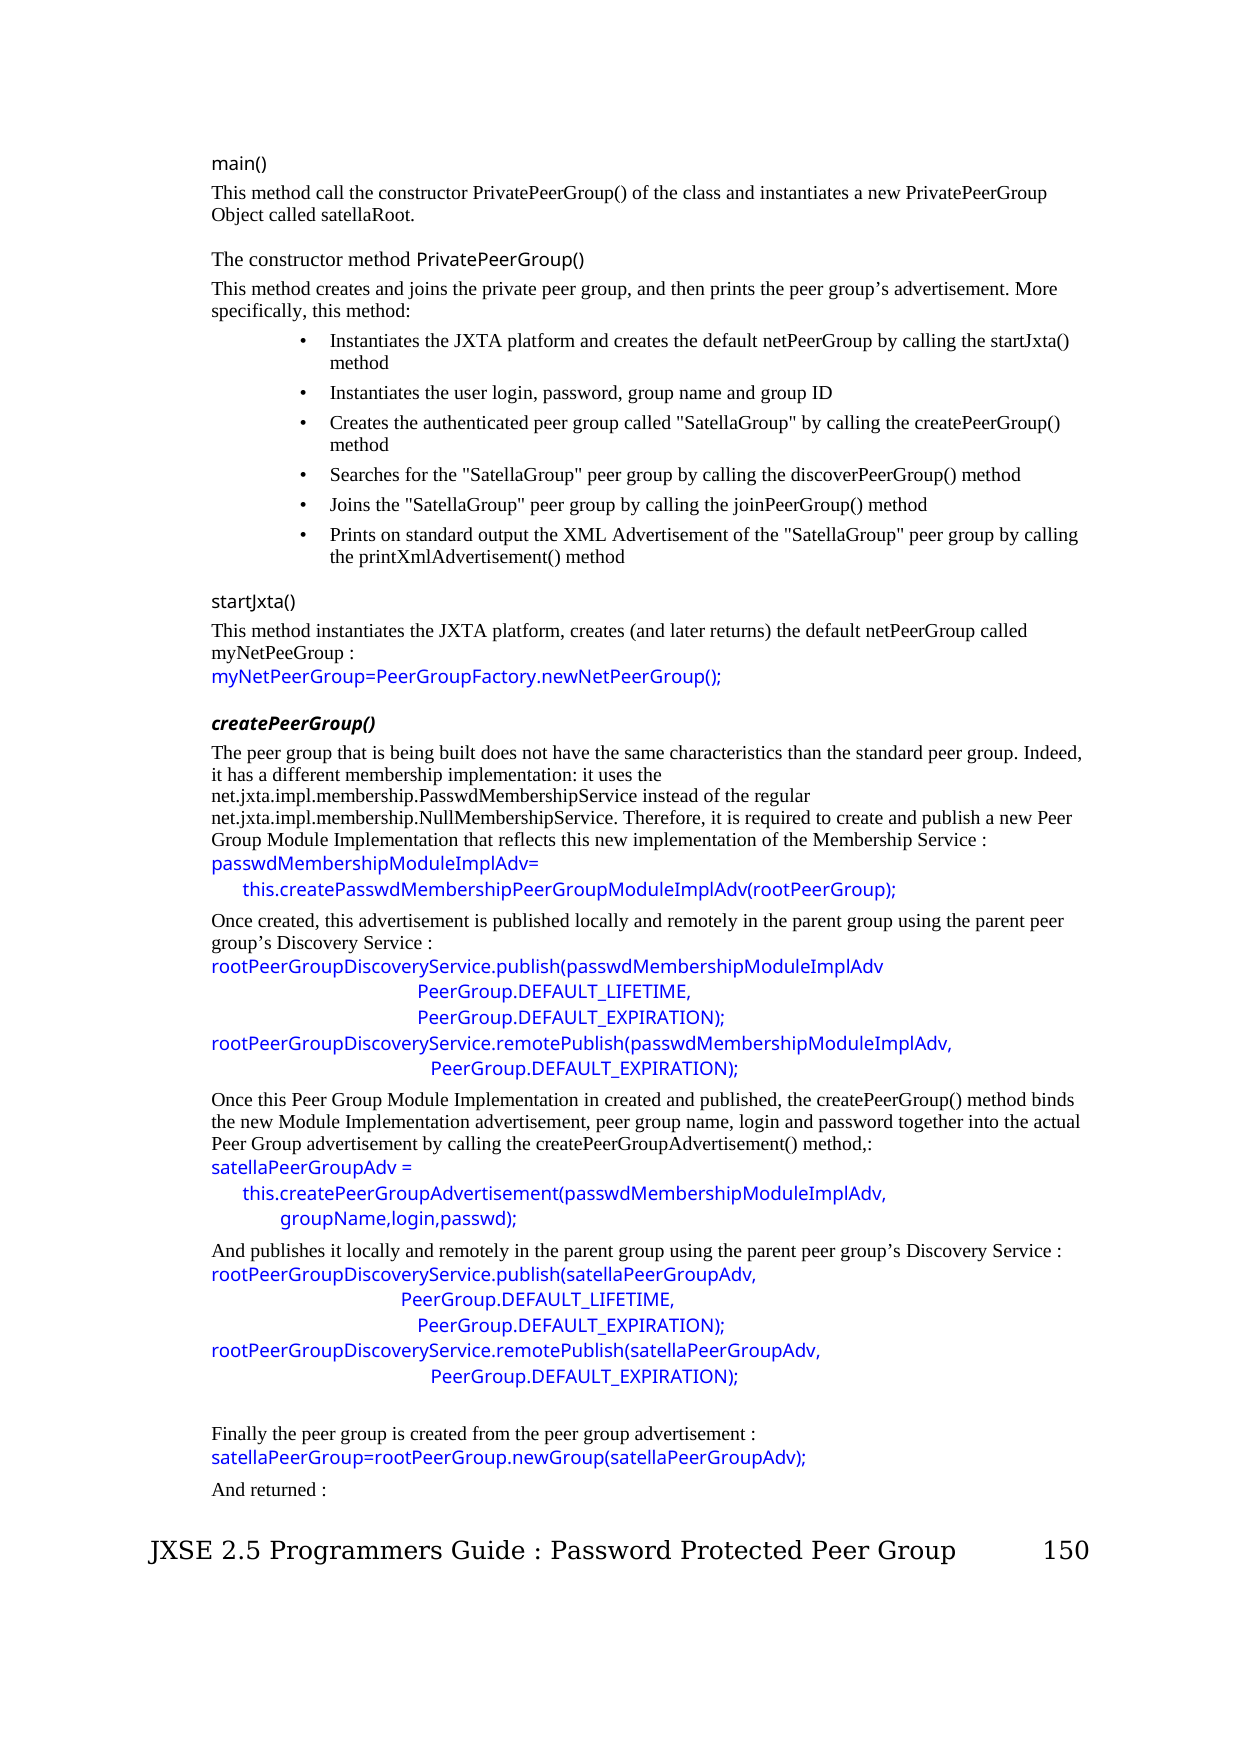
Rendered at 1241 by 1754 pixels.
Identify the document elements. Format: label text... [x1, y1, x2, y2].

text PeerGroup.DEFAULT_EXPIRATION); [211, 1056, 1090, 1081]
text PeerGroup.DEFAULT_LIFETIME, PeerGroup.DEFAULT_EXPIRATION); [211, 1287, 1090, 1338]
list Prints on standard output the XML Advertisement of the "SatellaGroup" peer group by calling the printXmlAdvertisement() method [300, 524, 1090, 567]
text Once this Peer Group Module Implementation in created and published, the createPeerGroup() method binds the new Module Implementation advertisement, peer group name, login and password together into the actual Peer Group advertisement by calling the createPeerGroupAdvertisement() method,: [211, 1089, 1090, 1155]
text startJxta() [211, 588, 1090, 614]
text createPeerGroup() [211, 710, 1090, 735]
text myNetPeerGroup=PeerGroupFactory.newNetPeerGroup(); [211, 663, 1090, 689]
text satellaPeerGroupAdv = this.createPeerGroupAdvertisement(passwdMembershipModuleImplAdv, groupName,login,passwd); [211, 1155, 1090, 1231]
list Searches for the "SatellaGroup" peer group by calling the discoverPeerGroup() method [300, 464, 1090, 485]
list Instantiates the JXTA platform and creates the default netPeerGroup by calling the startJxta() method [300, 330, 1090, 373]
text satellaPeerGroup=rootPeerGroup.newGroup(satellaPeerGroupAdv); [211, 1444, 1090, 1470]
text Once created, this advertisement is published locally and remotely in the parent group using the parent peer group’s Discovery Service : [211, 910, 1090, 953]
text passwdMembershipModuleImplAdv= this.createPasswdMembershipPeerGroupModuleImplAdv(rootPeerGroup); [211, 851, 1090, 902]
text rootPeerGroupDiscoveryService.publish(satellaPeerGroupAdv, [211, 1261, 1090, 1287]
text The peer group that is being built does not have the same characteristics than the standard peer group. Indeed, it has a different membership implementation: it uses the net.jxta.impl.membership.PasswdMembershipService instead of the regular net.jxta.impl.membership.NullMembershipService. Therefore, it is required to create and publish a new Peer Group Module Implementation that reflects this new implementation of the Membership Service : [211, 742, 1090, 851]
text rootPeerGroupDiscoveryService.remotePublish(satellaPeerGroupAdv, [211, 1338, 1090, 1363]
text rootPeerGroupDiscoveryService.publish(passwdMembershipModuleImplAdv [211, 953, 1090, 979]
text The constructor method PrivatePeerGroup() [211, 246, 1090, 272]
text PeerGroup.DEFAULT_LIFETIME, PeerGroup.DEFAULT_EXPIRATION); [211, 979, 1090, 1030]
text And publishes it locally and remotely in the parent group using the parent peer group’s Discovery Service : [211, 1239, 1090, 1261]
list Joins the "SatellaGroup" peer group by calling the joinPeerGroup() method [300, 494, 1090, 516]
list Instantiates the user login, password, group name and group ID [300, 382, 1090, 403]
text rootPeerGroupDiscoveryService.remotePublish(passwdMembershipModuleImplAdv, [211, 1030, 1090, 1056]
list Creates the authenticated peer group called "SatellaGroup" by calling the createPeerGroup() method [300, 412, 1090, 455]
text This method instantiates the JXTA platform, creates (and later returns) the default netPeerGroup called myNetPeeGroup : [211, 620, 1090, 663]
text Finally the peer group is created from the peer group advertisement : [211, 1423, 1090, 1444]
text main() [211, 150, 1090, 176]
text And returned : [211, 1478, 1090, 1500]
text This method creates and joins the private peer group, and then prints the peer group’s advertisement. More specifically, this method: [211, 278, 1090, 321]
text This method call the constructor PrivatePeerGroup() of the class and instantiates a new PrivatePeerGroup Object called satellaRoot. [211, 182, 1090, 225]
text PeerGroup.DEFAULT_EXPIRATION); [211, 1363, 1090, 1389]
